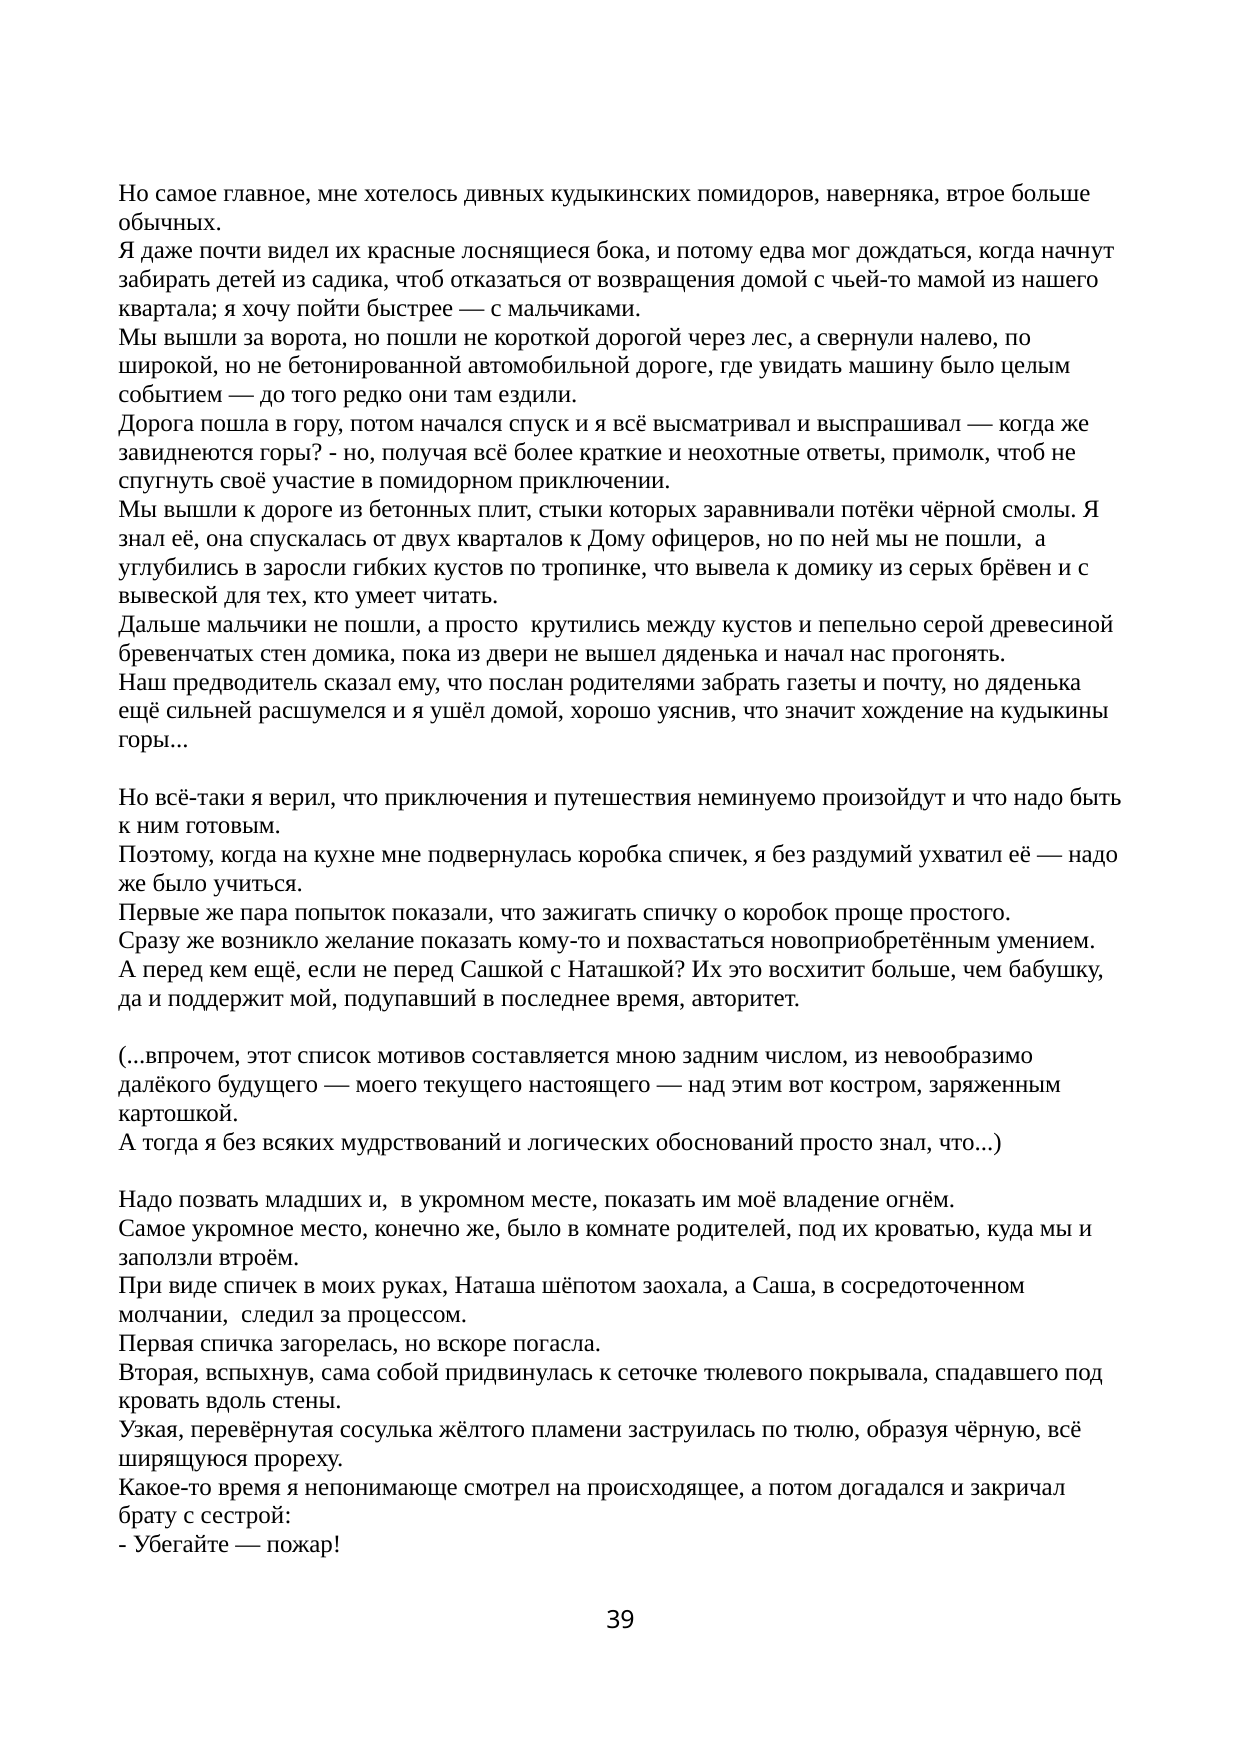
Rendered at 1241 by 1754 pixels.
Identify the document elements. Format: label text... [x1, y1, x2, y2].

text Первая спичка загорелась, но вскоре погасла. [118, 1328, 1122, 1357]
text Я даже почти видел их красные лоснящиеся бока, и потому едва мог дождаться, когда начнут забирать детей из садика, чтоб отказаться от возвращения домой с чьей-то мамой из нашего квартала; я хочу пойти быстрее — с мальчиками. [118, 236, 1122, 322]
text Но самое главное, мне хотелось дивных кудыкинских помидоров, наверняка, втрое больше обычных. [118, 178, 1122, 236]
text Наш предводитель сказал ему, что послан родителями забрать газеты и почту, но дяденька ещё сильней расшумелся и я ушёл домой, хорошо уяснив, что значит хождение на кудыкины горы... [118, 667, 1122, 753]
text Дальше мальчики не пошли, а просто крутились между кустов и пепельно серой древесиной бревенчатых стен домика, пока из двери не вышел дяденька и начал нас прогонять. [118, 609, 1122, 667]
text Вторая, вспыхнув, сама собой придвинулась к сеточке тюлевого покрывала, спадавшего под кровать вдоль стены. [118, 1357, 1122, 1414]
text - Убегайте — пожар! [118, 1529, 1122, 1558]
text А тогда я без всяких мудрствований и логических обоснований просто знал, что...) [118, 1127, 1122, 1156]
text Первые же пара попыток показали, что зажигать спичку о коробок проще простого. [118, 897, 1122, 926]
text Узкая, перевёрнутая сосулька жёлтого пламени заструилась по тюлю, образуя чёрную, всё ширящуюся прореху. [118, 1414, 1122, 1472]
text А перед кем ещё, если не перед Сашкой с Наташкой? Их это восхитит больше, чем бабушку, да и поддержит мой, подупавший в последнее время, авторитет. [118, 954, 1122, 1012]
text Мы вышли за ворота, но пошли не короткой дорогой через лес, а свернули налево, по широкой, но не бетонированной автомобильной дороге, где увидать машину было целым событием — до того редко они там ездили. [118, 322, 1122, 408]
text Какое-то время я непонимающе смотрел на происходящее, а потом догадался и закричал брату с сестрой: [118, 1472, 1122, 1529]
text При виде спичек в моих руках, Наташа шёпотом заохала, а Саша, в сосредоточенном молчании, следил за процессом. [118, 1271, 1122, 1328]
text Поэтому, когда на кухне мне подвернулась коробка спичек, я без раздумий ухватил её — надо же было учиться. [118, 839, 1122, 897]
text Дорога пошла в гору, потом начался спуск и я всё высматривал и выспрашивал — когда же завиднеются горы? - но, получая всё более краткие и неохотные ответы, примолк, чтоб не спугнуть своё участие в помидорном приключении. [118, 408, 1122, 494]
text Сразу же возникло желание показать кому-то и похвастаться новоприобретённым умением. [118, 926, 1122, 954]
text Но всё-таки я верил, что приключения и путешествия неминуемо произойдут и что надо быть к ним готовым. [118, 782, 1122, 839]
text (...впрочем, этот список мотивов составляется мною задним числом, из невообразимо далёкого будущего — моего текущего настоящего — над этим вот костром, заряженным картошкой. [118, 1041, 1122, 1127]
text Самое укромное место, конечно же, было в комнате родителей, под их кроватью, куда мы и заползли втроём. [118, 1213, 1122, 1271]
text Мы вышли к дороге из бетонных плит, стыки которых заравнивали потёки чёрной смолы. Я знал её, она спускалась от двух кварталов к Дому офицеров, но по ней мы не пошли, а углубились в заросли гибких кустов по тропинке, что вывела к домику из серых брёвен и с вывеской для тех, кто умеет читать. [118, 494, 1122, 609]
text Надо позвать младших и, в укромном месте, показать им моё владение огнём. [118, 1184, 1122, 1213]
